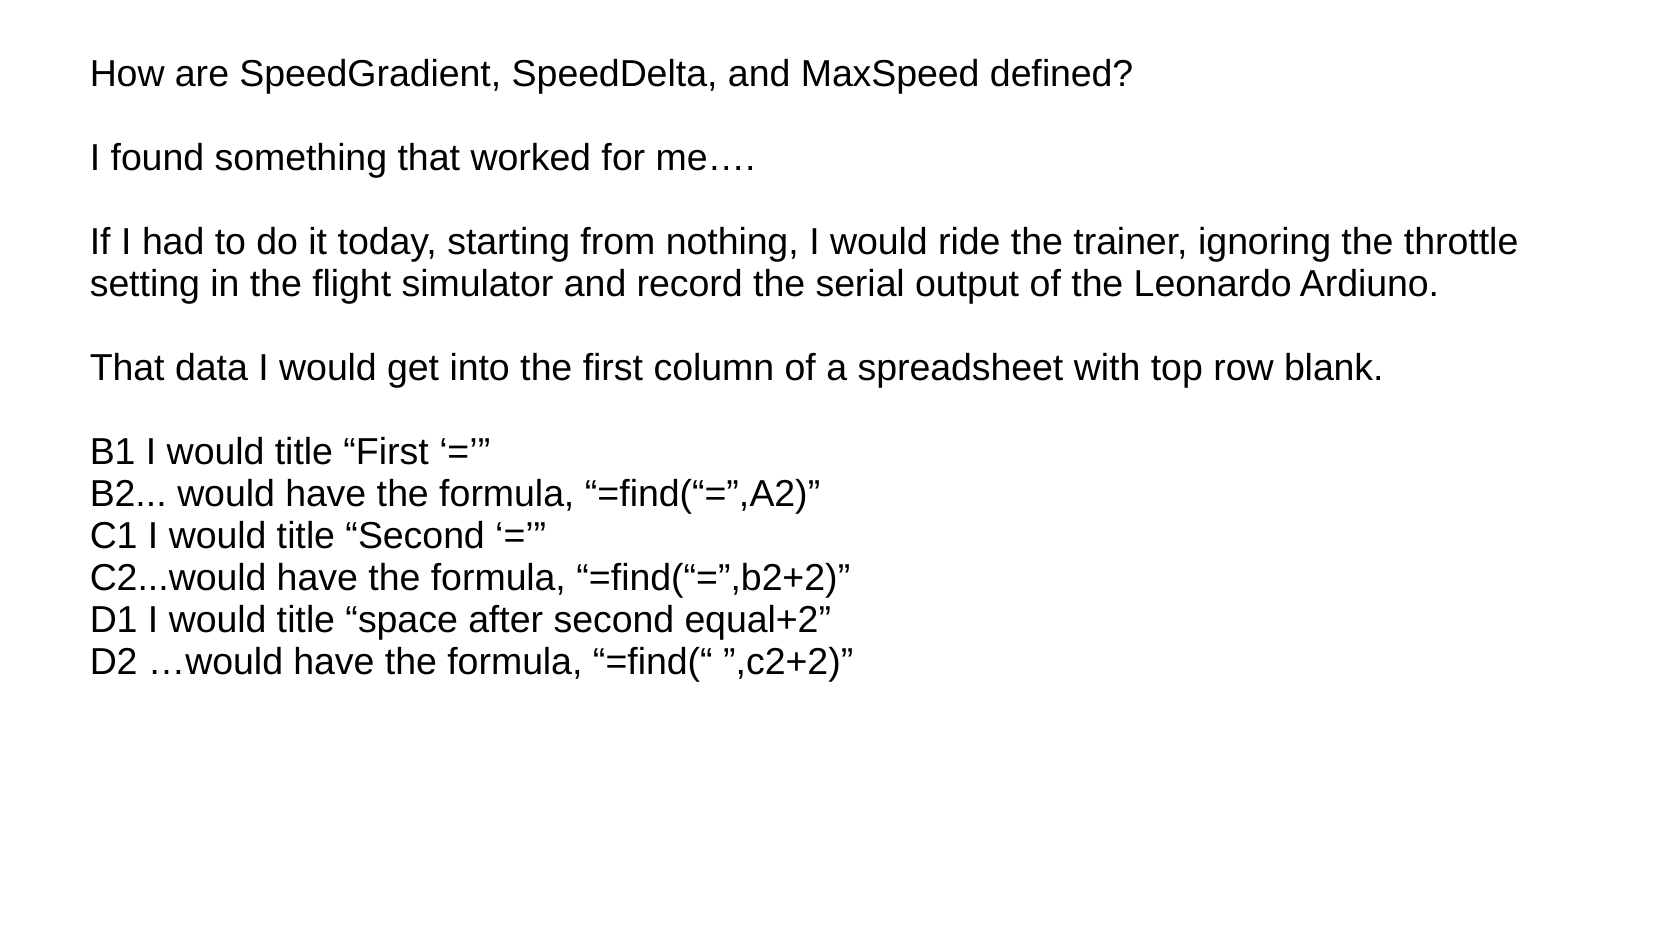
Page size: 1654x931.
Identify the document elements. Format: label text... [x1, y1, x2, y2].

text_box How are SpeedGradient, SpeedDelta, and MaxSpeed defined? I found something that worked for me…. If I had to do it today, starting from nothing, I would ride the trainer, ignoring the throttle setting in the flight simulator and record the serial output of the Leonardo Ardiuno. That data I would get into the first column of a spreadsheet with top row blank. B1 I would title “First ‘=’” B2... would have the formula, “=find(“=”,A2)” C1 I would title “Second ‘=’” C2...would have the formula, “=find(“=”,b2+2)” D1 I would title “space after second equal+2” D2 …would have the formula, “=find(“ ”,c2+2)” [75, 45, 1576, 732]
